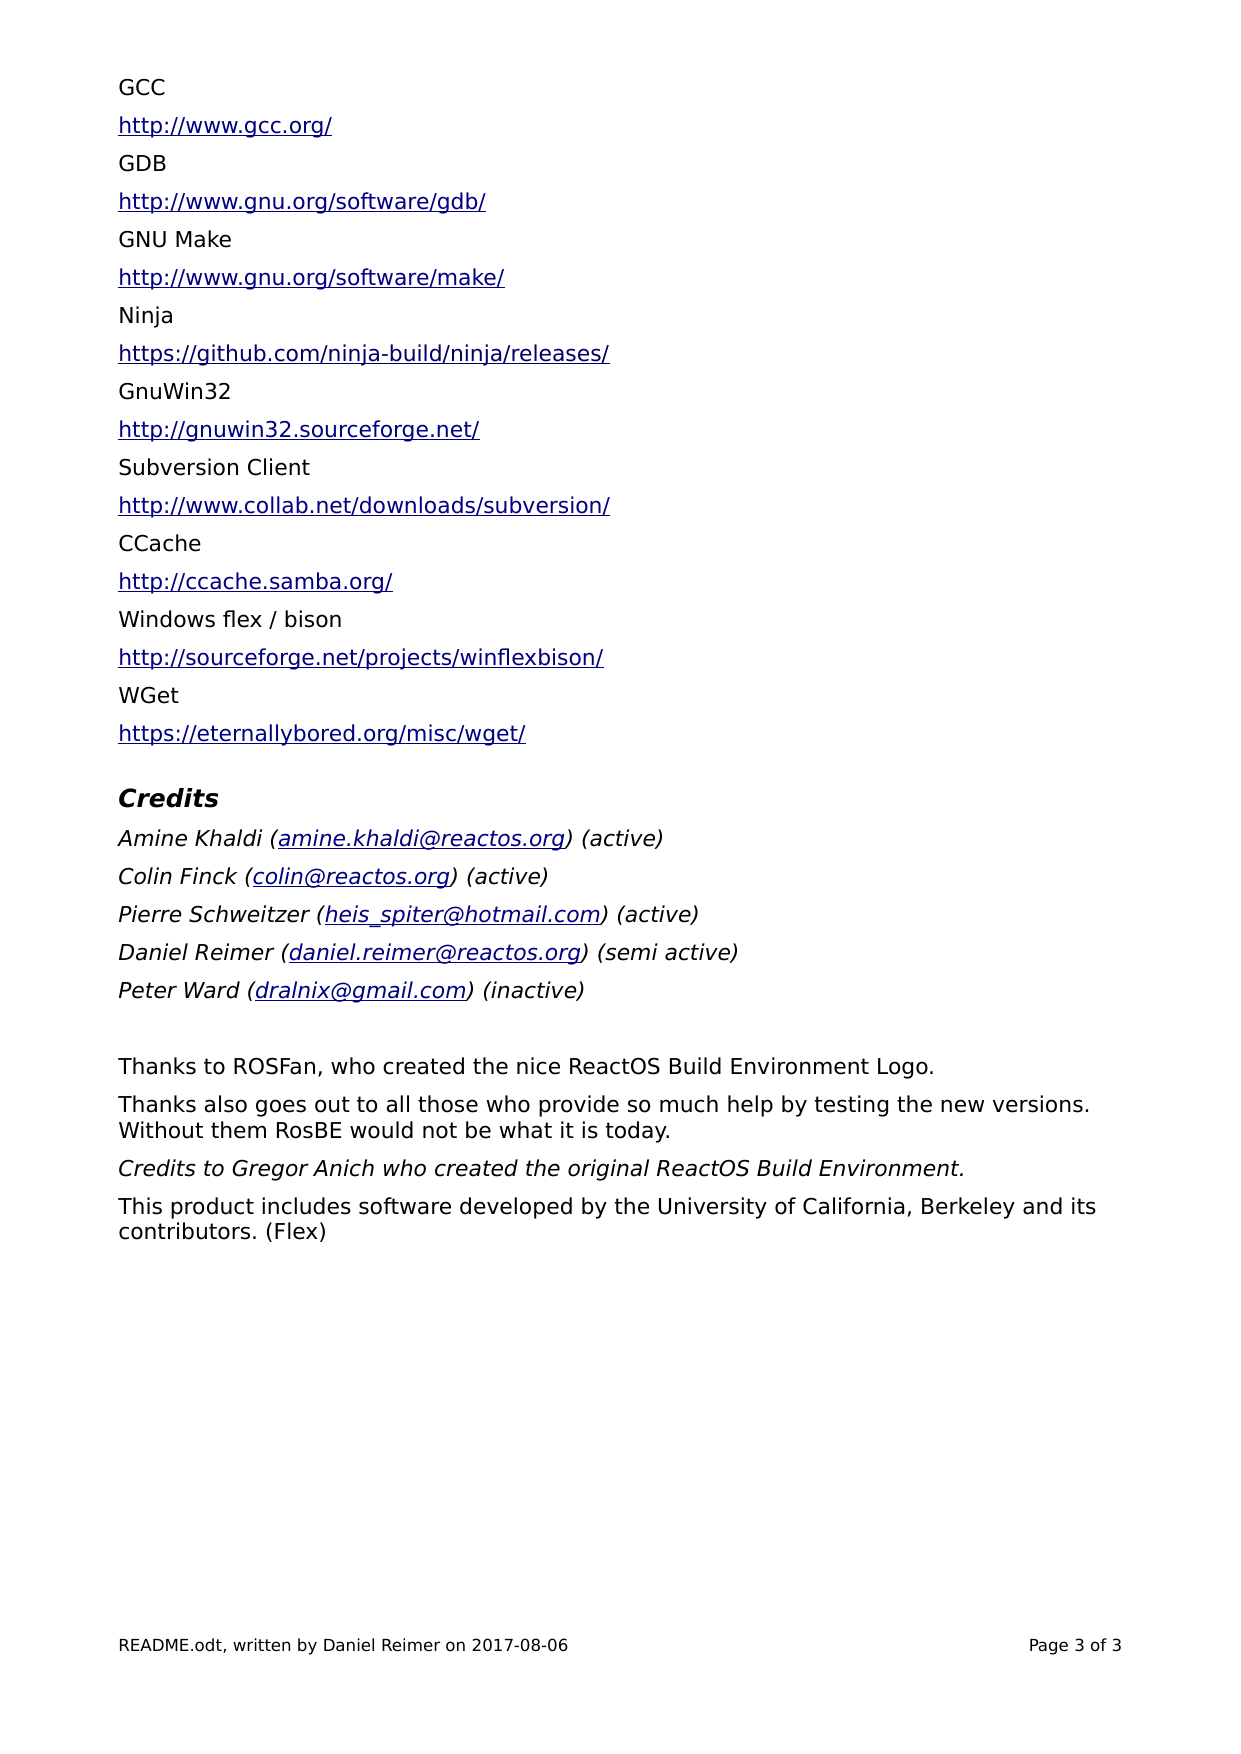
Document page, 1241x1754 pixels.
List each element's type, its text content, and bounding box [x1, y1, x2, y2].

text Credits to Gregor Anich who created the original ReactOS Build Environment. [118, 1156, 1122, 1181]
text Windows flex / bison [118, 607, 1122, 633]
text Pierre Schweitzer (heis_spiter@hotmail.com) (active) [118, 902, 1122, 928]
text Thanks also goes out to all those who provide so much help by testing the new versions. Without them RosBE would not be what it is today. [118, 1092, 1122, 1143]
text http://www.collab.net/downloads/subversion/ [118, 493, 1122, 519]
text https://github.com/ninja-build/ninja/releases/ [118, 341, 1122, 367]
text Thanks to ROSFan, who created the nice ReactOS Build Environment Logo. [118, 1054, 1122, 1080]
text Amine Khaldi (amine.khaldi@reactos.org) (active) [118, 826, 1122, 852]
text http://www.gcc.org/ [118, 113, 1122, 138]
text GnuWin32 [118, 379, 1122, 405]
text WGet [118, 683, 1122, 709]
text CCache [118, 531, 1122, 557]
text This product includes software developed by the University of California, Berkeley and its contributors. (Flex) [118, 1194, 1122, 1245]
text http://gnuwin32.sourceforge.net/ [118, 417, 1122, 443]
subtitle Credits [118, 784, 1122, 813]
text GCC [118, 75, 1122, 101]
text http://www.gnu.org/software/gdb/ [118, 189, 1122, 214]
text https://eternallybored.org/misc/wget/ [118, 721, 1122, 747]
text Daniel Reimer (daniel.reimer@reactos.org) (semi active) [118, 940, 1122, 966]
text Colin Finck (colin@reactos.org) (active) [118, 864, 1122, 889]
text Peter Ward (dralnix@gmail.com) (inactive) [118, 978, 1122, 1004]
text Subversion Client [118, 455, 1122, 481]
text GDB [118, 151, 1122, 177]
text http://ccache.samba.org/ [118, 569, 1122, 595]
text Ninja [118, 303, 1122, 329]
text http://www.gnu.org/software/make/ [118, 265, 1122, 291]
text http://sourceforge.net/projects/winflexbison/ [118, 645, 1122, 671]
text GNU Make [118, 227, 1122, 253]
